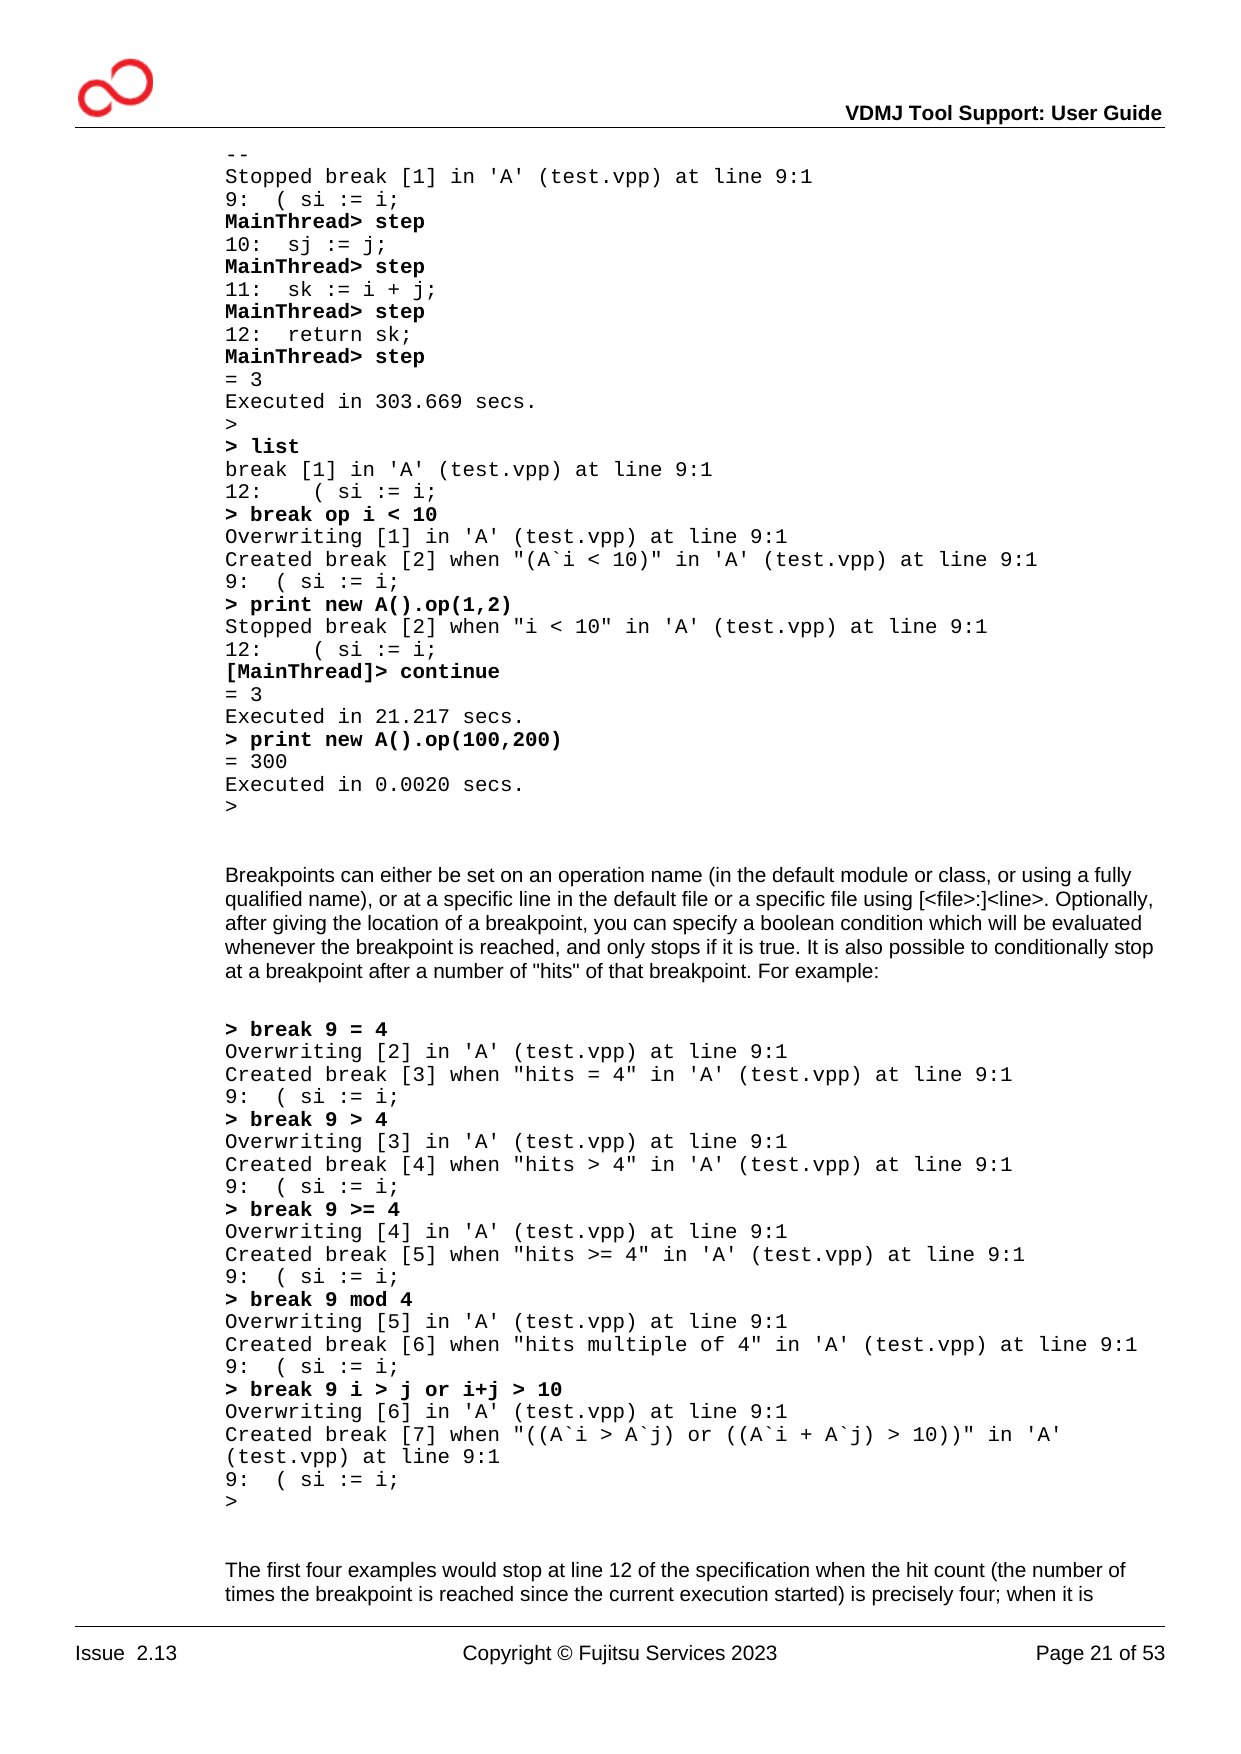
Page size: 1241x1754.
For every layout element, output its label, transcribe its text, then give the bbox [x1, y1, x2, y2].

text > break 9 > 4 [225, 1108, 1165, 1131]
text > break 9 i > j or i+j > 10 [225, 1378, 1165, 1401]
text Overwriting [6] in 'A' (test.vpp) at line 9:1 [225, 1401, 1165, 1423]
text 9: ( si := i; [225, 1086, 1165, 1108]
text > break 9 >= 4 [225, 1198, 1165, 1221]
text Stopped break [2] when "i < 10" in 'A' (test.vpp) at line 9:1 [225, 616, 1165, 638]
text 9: ( si := i; [225, 571, 1165, 593]
text Executed in 303.669 secs. [225, 391, 1165, 413]
text Overwriting [3] in 'A' (test.vpp) at line 9:1 [225, 1131, 1165, 1153]
text Created break [6] when "hits multiple of 4" in 'A' (test.vpp) at line 9:1 [225, 1333, 1165, 1356]
text 9: ( si := i; [225, 1266, 1165, 1288]
text > break 9 = 4 [225, 1018, 1165, 1041]
text > [225, 1491, 1165, 1513]
text 12: return sk; [225, 323, 1165, 346]
text Created break [2] when "(A`i < 10)" in 'A' (test.vpp) at line 9:1 [225, 548, 1165, 571]
text MainThread> step [225, 346, 1165, 368]
text 11: sk := i + j; [225, 278, 1165, 301]
text = 300 [225, 751, 1165, 773]
text MainThread> step [225, 256, 1165, 278]
text > break 9 mod 4 [225, 1288, 1165, 1311]
text MainThread> step [225, 301, 1165, 323]
text Created break [4] when "hits > 4" in 'A' (test.vpp) at line 9:1 [225, 1153, 1165, 1176]
text Overwriting [5] in 'A' (test.vpp) at line 9:1 [225, 1311, 1165, 1333]
text > list [225, 436, 1165, 458]
text Overwriting [4] in 'A' (test.vpp) at line 9:1 [225, 1221, 1165, 1243]
text [MainThread]> continue [225, 661, 1165, 683]
text 12: ( si := i; [225, 481, 1165, 503]
text Executed in 0.0020 secs. [225, 773, 1165, 796]
text 9: ( si := i; [225, 1356, 1165, 1378]
text = 3 [225, 683, 1165, 706]
text 9: ( si := i; [225, 1468, 1165, 1491]
text The first four examples would stop at line 12 of the specification when the hit count (the number of times the breakpoint is reached since the current execution started) is precisely four; when it is [225, 1558, 1165, 1606]
text Created break [5] when "hits >= 4" in 'A' (test.vpp) at line 9:1 [225, 1243, 1165, 1266]
text > print new A().op(1,2) [225, 593, 1165, 616]
text Executed in 21.217 secs. [225, 706, 1165, 728]
text = 3 [225, 368, 1165, 391]
text 12: ( si := i; [225, 638, 1165, 661]
text break [1] in 'A' (test.vpp) at line 9:1 [225, 458, 1165, 481]
text 9: ( si := i; [225, 188, 1165, 211]
picture [78, 52, 153, 127]
text > print new A().op(100,200) [225, 728, 1165, 751]
text Overwriting [2] in 'A' (test.vpp) at line 9:1 [225, 1041, 1165, 1063]
text MainThread> step [225, 211, 1165, 233]
text Breakpoints can either be set on an operation name (in the default module or class, or using a fully qualified name), or at a specific line in the default file or a specific file using [<file>:]<line>. Optionally, after giving the location of a breakpoint, you can specify a boolean condition which will be evaluated whenever the breakpoint is reached, and only stops if it is true. It is also possible to conditionally stop at a breakpoint after a number of "hits" of that breakpoint. For example: [225, 863, 1165, 983]
text 10: sj := j; [225, 233, 1165, 256]
text > [225, 796, 1165, 818]
text -- [225, 143, 1165, 166]
text > [225, 413, 1165, 436]
text Created break [7] when "((A`i > A`j) or ((A`i + A`j) > 10))" in 'A' (test.vpp) at line 9:1 [225, 1423, 1165, 1468]
text Created break [3] when "hits = 4" in 'A' (test.vpp) at line 9:1 [225, 1063, 1165, 1086]
text Stopped break [1] in 'A' (test.vpp) at line 9:1 [225, 166, 1165, 188]
text > break op i < 10 [225, 503, 1165, 526]
text 9: ( si := i; [225, 1176, 1165, 1198]
text Overwriting [1] in 'A' (test.vpp) at line 9:1 [225, 526, 1165, 548]
